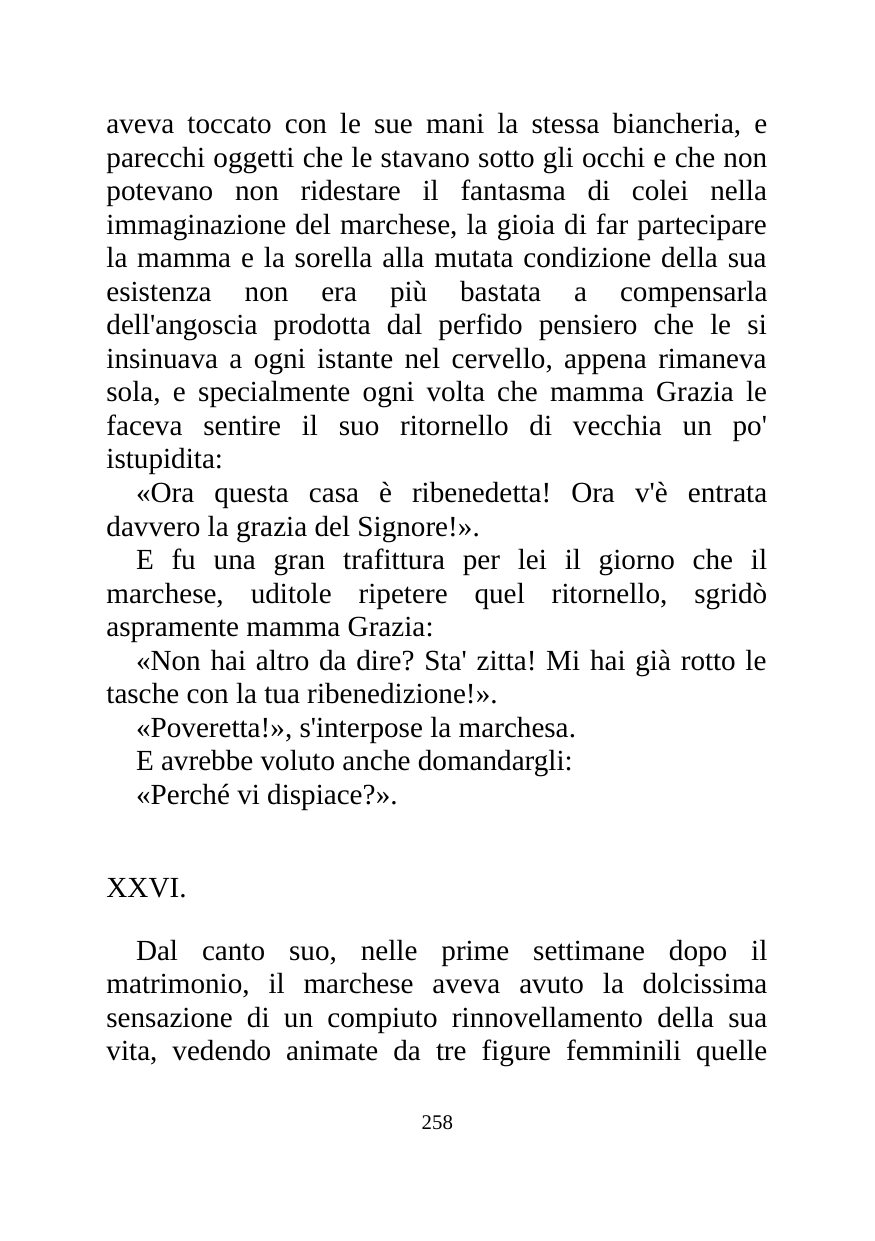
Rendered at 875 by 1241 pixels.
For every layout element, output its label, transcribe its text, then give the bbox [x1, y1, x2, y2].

text E avrebbe voluto anche domandargli: [106, 743, 768, 777]
text E fu una gran trafittura per lei il giorno che il marchese, uditole ripetere quel ritornello, sgridò aspramente mamma Grazia: [106, 542, 768, 643]
subtitle XXVI. [106, 870, 768, 903]
text Dal canto suo, nelle prime settimane dopo il matrimonio, il marchese aveva avuto la dolcissima sensazione di un compiuto rinnovellamento della sua vita, vedendo animate da tre figure femminili quelle [106, 933, 768, 1067]
text «Non hai altro da dire? Sta' zitta! Mi hai già rotto le tasche con la tua ribenedizione!». [106, 643, 768, 710]
text «Ora questa casa è ribenedetta! Ora v'è entrata davvero la grazia del Signore!». [106, 475, 768, 542]
text aveva toccato con le sue mani la stessa biancheria, e parecchi oggetti che le stavano sotto gli occhi e che non potevano non ridestare il fantasma di colei nella immaginazione del marchese, la gioia di far partecipare la mamma e la sorella alla mutata condizione della sua esistenza non era più bastata a compensarla dell'angoscia prodotta dal perfido pensiero che le si insinuava a ogni istante nel cervello, appena rimaneva sola, e specialmente ogni volta che mamma Grazia le faceva sentire il suo ritornello di vecchia un po' istupidita: [106, 106, 768, 475]
text «Poveretta!», s'interpose la marchesa. [106, 710, 768, 743]
text «Perché vi dispiace?». [106, 777, 768, 811]
